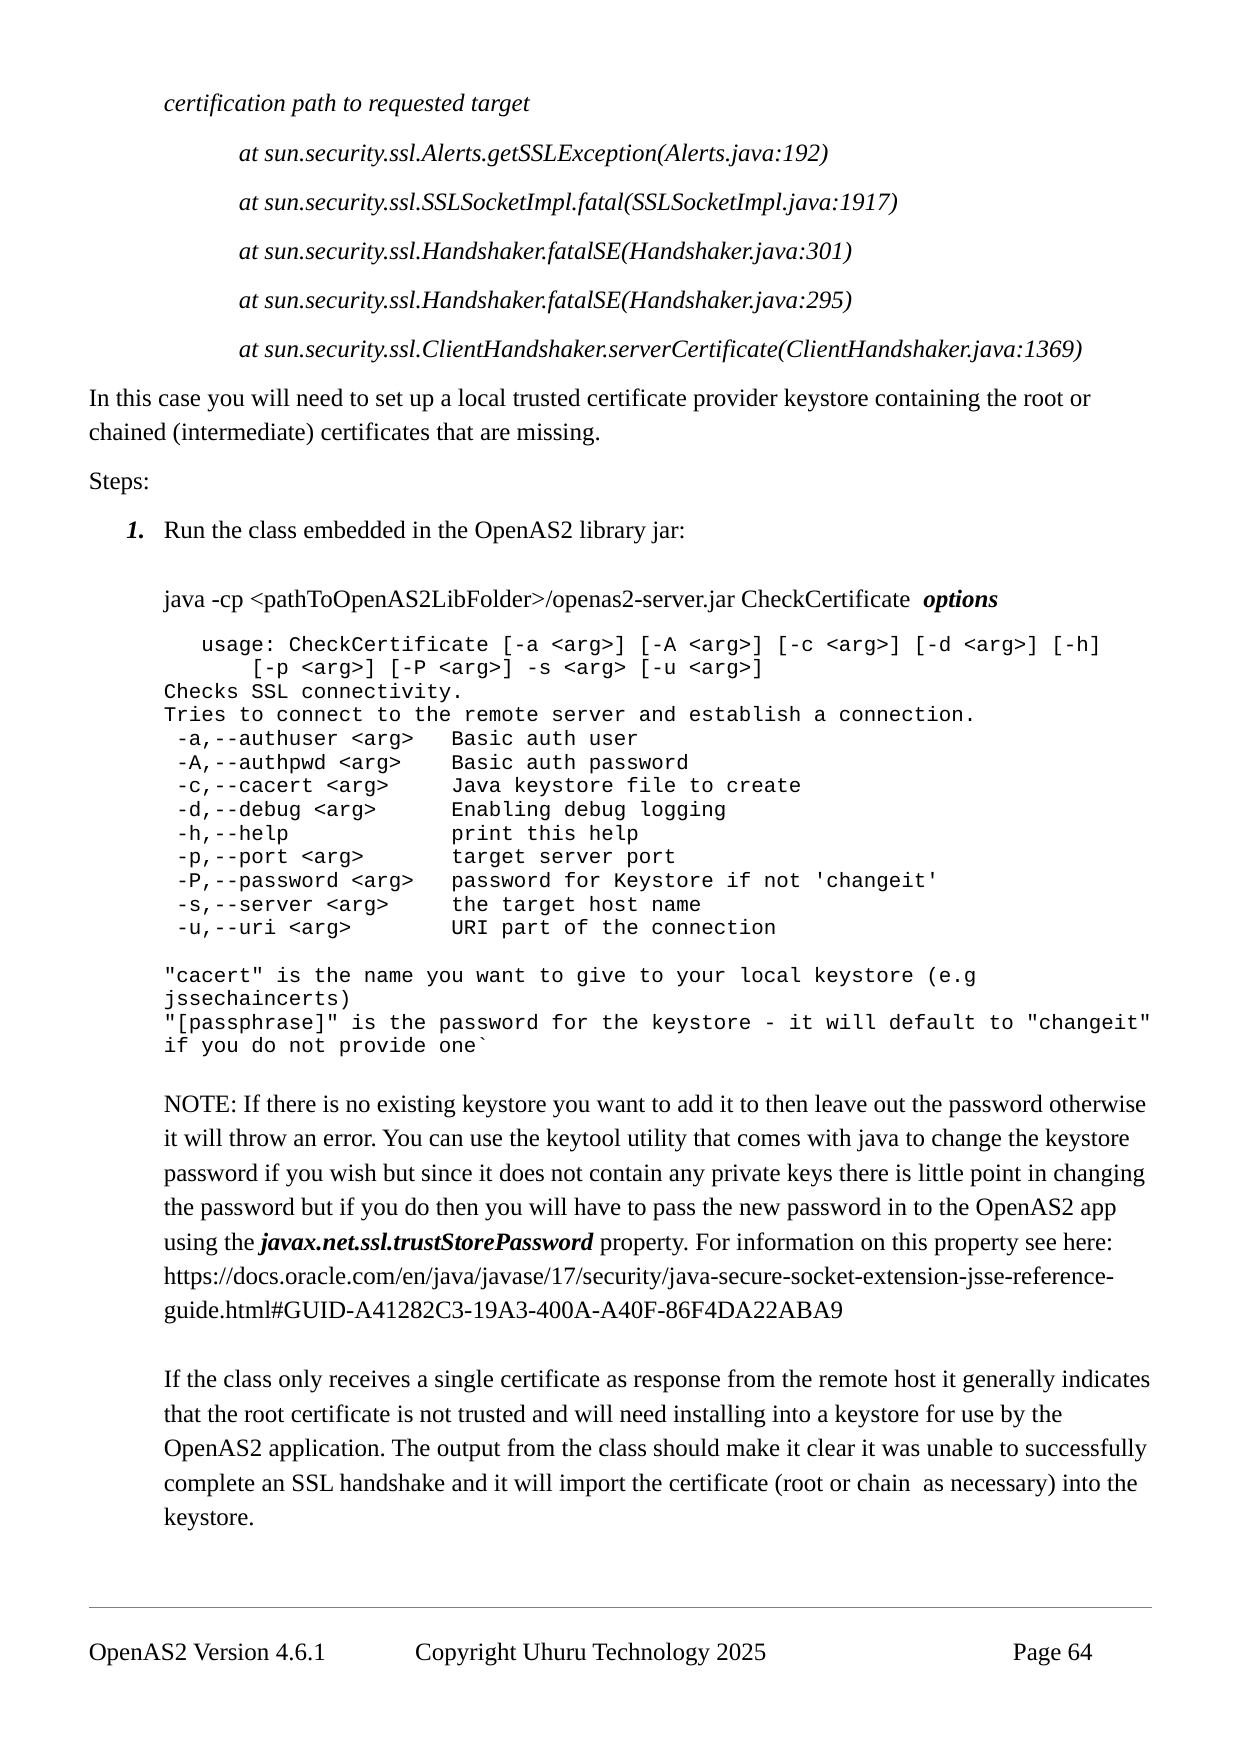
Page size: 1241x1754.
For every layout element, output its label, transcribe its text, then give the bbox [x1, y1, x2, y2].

text -a,--authuser <arg> Basic auth user [163, 728, 1152, 752]
list usage: CheckCertificate [-a <arg>] [-A <arg>] [-c <arg>] [-d <arg>] [-h] [163, 633, 1152, 657]
text -c,--cacert <arg> Java keystore file to create [163, 775, 1152, 799]
text -p,--port <arg> target server port [163, 846, 1152, 870]
text at sun.security.ssl.Handshaker.fatalSE(Handshaker.java:295) [163, 285, 1152, 313]
text -h,--help print this help [163, 823, 1152, 846]
list "[passphrase]" is the password for the keystore - it will default to "changeit" if you do not provide one` [126, 1012, 1152, 1059]
text at sun.security.ssl.ClientHandshaker.serverCertificate(ClientHandshaker.java:1369) [163, 334, 1152, 363]
text Steps: [88, 466, 1152, 495]
text -u,--uri <arg> URI part of the connection [163, 917, 1152, 941]
text -s,--server <arg> the target host name [163, 894, 1152, 917]
list Run the class embedded in the OpenAS2 library jar: java -cp <pathToOpenAS2LibFolder>/openas2-server.jar CheckCertificate options [126, 516, 1152, 613]
text Checks SSL connectivity. [163, 681, 1152, 704]
list NOTE: If there is no existing keystore you want to add it to then leave out the password otherwise it will throw an error. You can use the keytool utility that comes with java to change the keystore password if you wish but since it does not contain any private keys there is little point in changing the password but if you do then you will have to pass the new password in to the OpenAS2 app using the javax.net.ssl.trustStorePassword property. For information on this property see here: https://docs.oracle.com/en/java/javase/17/security/java-secure-socket-extension-jsse-reference-guide.html#GUID-A41282C3-19A3-400A-A40F-86F4DA22ABA9 If the class only receives a single certificate as response from the remote host it generally indicates that the root certificate is not trusted and will need installing into a keystore for use by the OpenAS2 application. The output from the class should make it clear it was unable to successfully complete an SSL handshake and it will import the certificate (root or chain as necessary) into the keystore. [126, 1089, 1152, 1531]
text Tries to connect to the remote server and establish a connection. [163, 704, 1152, 728]
text at sun.security.ssl.Alerts.getSSLException(Alerts.java:192) [163, 138, 1152, 166]
list "cacert" is the name you want to give to your local keystore (e.g jssechaincerts) [126, 964, 1152, 1012]
text -P,--password <arg> password for Keystore if not 'changeit' [163, 870, 1152, 894]
text at sun.security.ssl.Handshaker.fatalSE(Handshaker.java:301) [163, 236, 1152, 264]
text -d,--debug <arg> Enabling debug logging [163, 799, 1152, 823]
text -A,--authpwd <arg> Basic auth password [163, 752, 1152, 775]
text at sun.security.ssl.SSLSocketImpl.fatal(SSLSocketImpl.java:1917) [163, 187, 1152, 215]
text [-p <arg>] [-P <arg>] -s <arg> [-u <arg>] [163, 657, 1152, 681]
text certification path to requested target [163, 88, 1152, 117]
text In this case you will need to set up a local trusted certificate provider keystore containing the root or chained (intermediate) certificates that are missing. [88, 383, 1152, 446]
